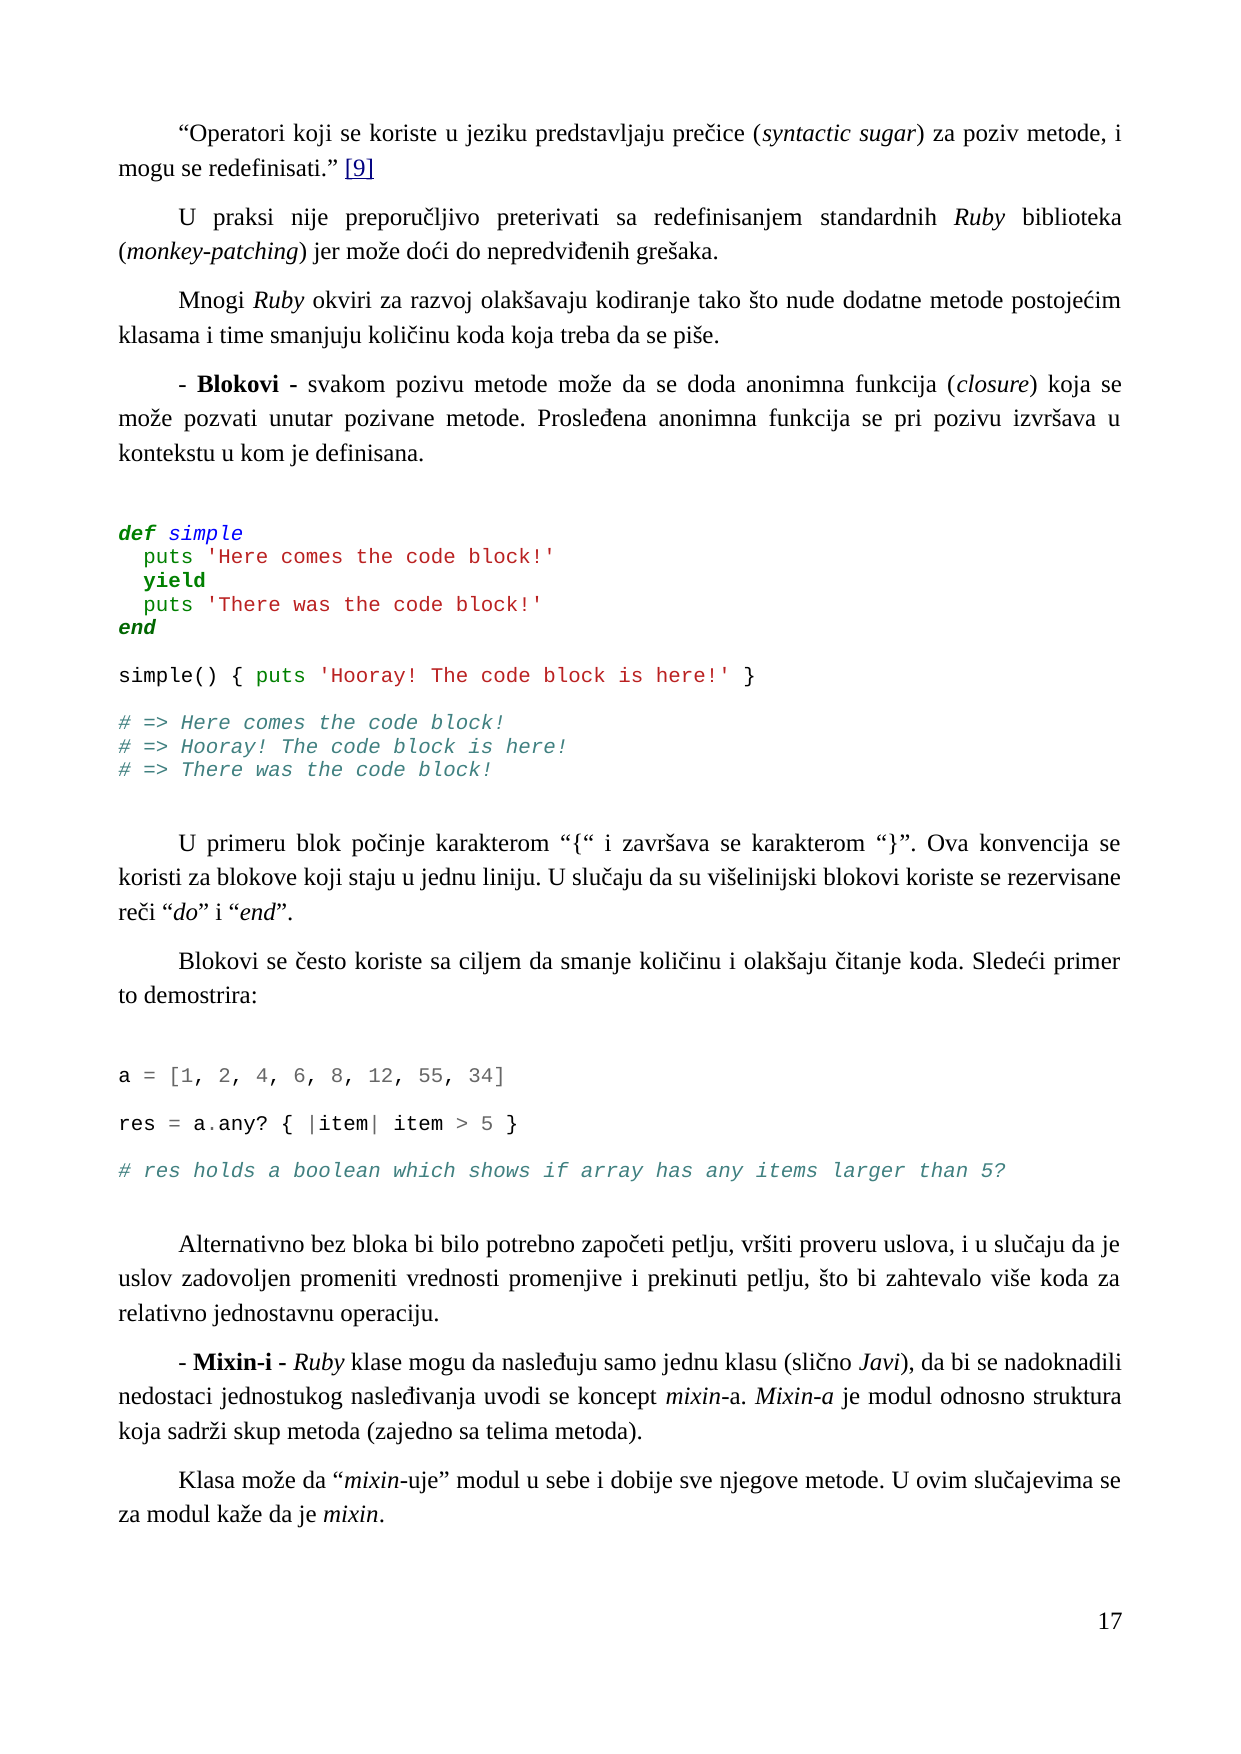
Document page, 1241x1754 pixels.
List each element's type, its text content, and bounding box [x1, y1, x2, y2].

text U primeru blok počinje karakterom “{“ i završava se karakterom “}”. Ova konvencija se koristi za blokove koji staju u jednu liniju. U slučaju da su višelinijski blokovi koriste se rezervisane reči “do” i “end”. [118, 828, 1122, 926]
text Blokovi se često koriste sa ciljem da smanje količinu i olakšaju čitanje koda. Sledeći primer to demostrira: [118, 946, 1122, 1009]
text puts 'Here comes the code block!' [118, 546, 1122, 570]
text res = a.any? { |item| item > 5 } [118, 1113, 1122, 1136]
text Alternativno bez bloka bi bilo potrebno započeti petlju, vršiti proveru uslova, i u slučaju da je uslov zadovoljen promeniti vrednosti promenjive i prekinuti petlju, što bi zahtevalo više koda za relativno jednostavnu operaciju. [118, 1229, 1122, 1326]
text U praksi nije preporučljivo preterivati sa redefinisanjem standardnih Ruby biblioteka (monkey-patching) jer može doći do nepredviđenih grešaka. [118, 202, 1122, 265]
text def simple [118, 523, 1122, 546]
text # => Hooray! The code block is here! [118, 736, 1122, 759]
text “Operatori koji se koriste u jeziku predstavljaju prečice (syntactic sugar) za poziv metode, i mogu se redefinisati.” [9] [118, 118, 1122, 181]
text puts 'There was the code block!' [118, 594, 1122, 617]
text Klasa može da “mixin-uje” modul u sebe i dobije sve njegove metode. U ovim slučajevima se za modul kaže da je mixin. [118, 1465, 1122, 1528]
text # => There was the code block! [118, 759, 1122, 783]
text a = [1, 2, 4, 6, 8, 12, 55, 34] [118, 1066, 1122, 1089]
text # res holds a boolean which shows if array has any items larger than 5? [118, 1160, 1122, 1184]
text Mnogi Ruby okviri za razvoj olakšavaju kodiranje tako što nude dodatne metode postojećim klasama i time smanjuju količinu koda koja treba da se piše. [118, 285, 1122, 348]
text simple() { puts 'Hooray! The code block is here!' } [118, 665, 1122, 688]
text # => Here comes the code block! [118, 712, 1122, 736]
text - Mixin-i - Ruby klase mogu da nasleđuju samo jednu klasu (slično Javi), da bi se nadoknadili nedostaci jednostukog nasleđivanja uvodi se koncept mixin-a. Mixin-a je modul odnosno struktura koja sadrži skup metoda (zajedno sa telima metoda). [118, 1347, 1122, 1444]
text - Blokovi - svakom pozivu metode može da se doda anonimna funkcija (closure) koja se može pozvati unutar pozivane metode. Prosleđena anonimna funkcija se pri pozivu izvršava u kontekstu u kom je definisana. [118, 369, 1122, 466]
text end [118, 617, 1122, 641]
text yield [118, 570, 1122, 594]
